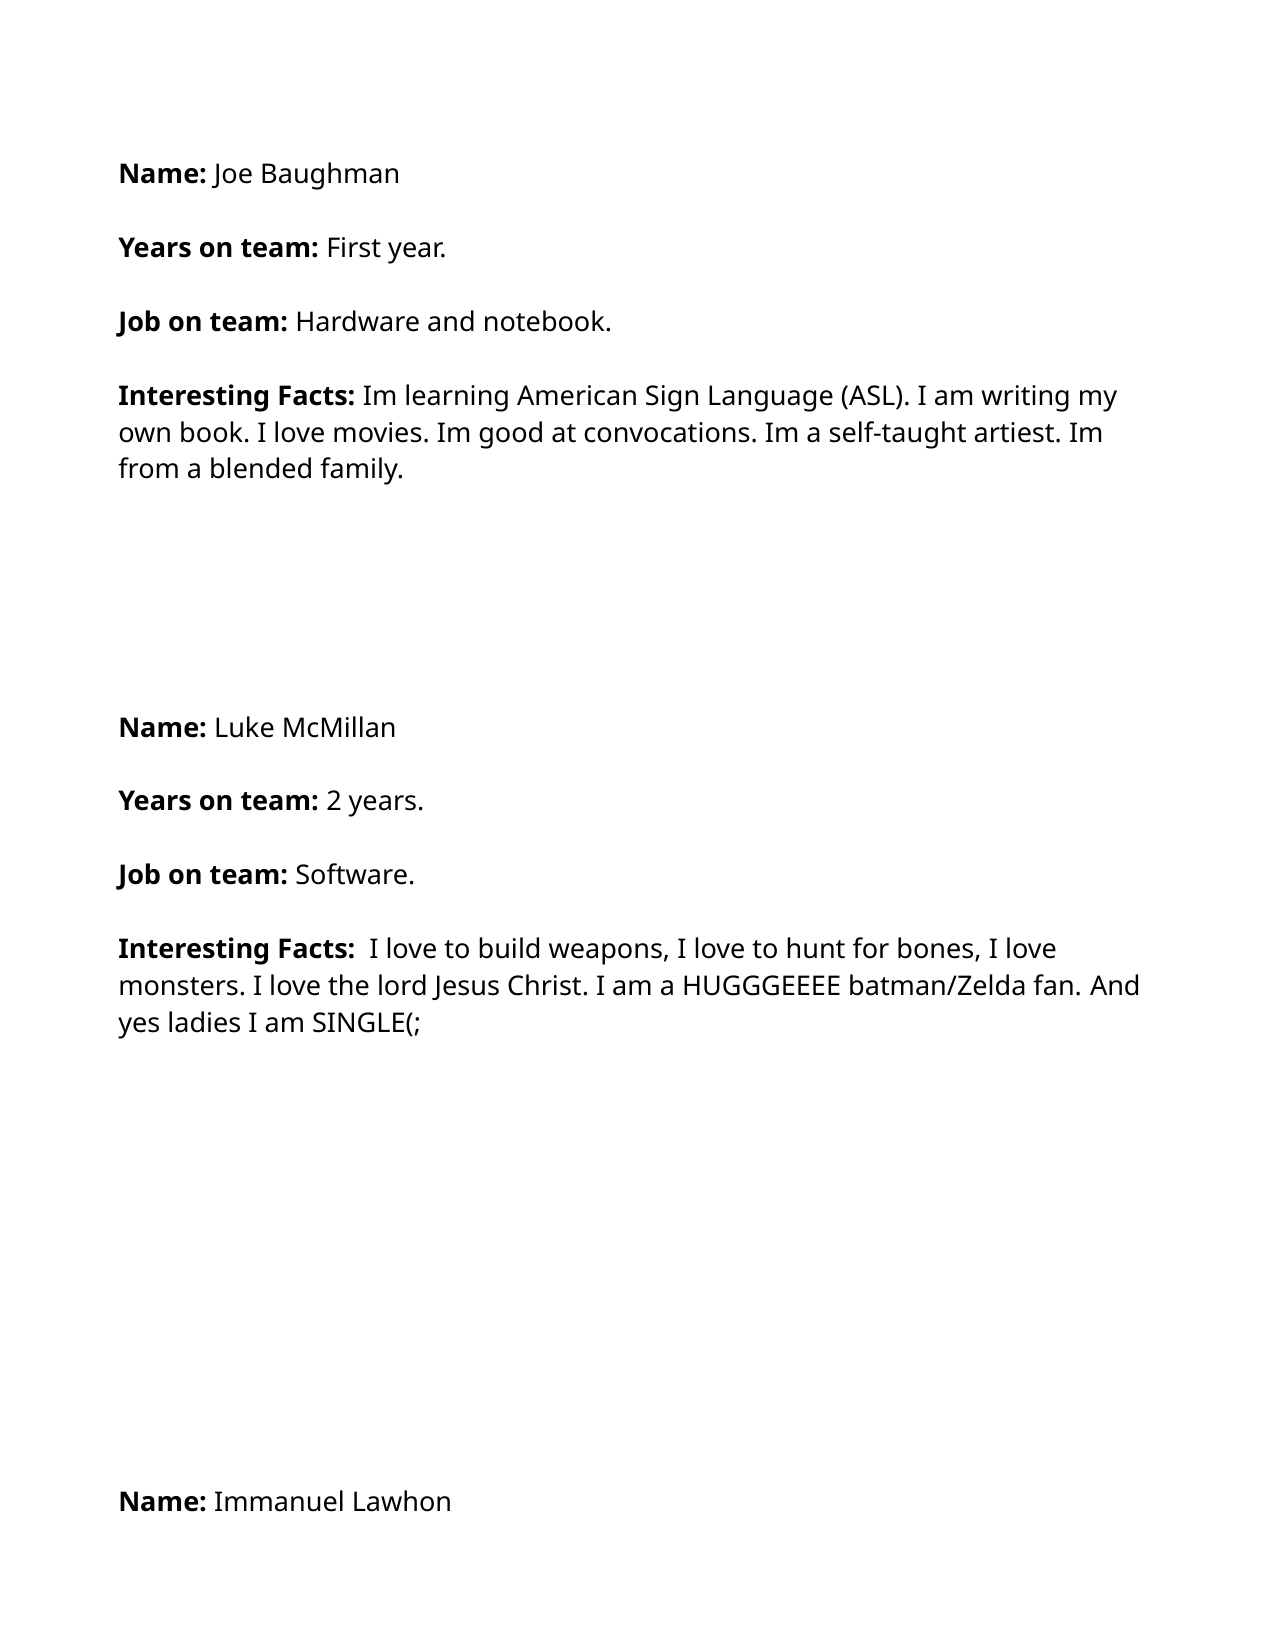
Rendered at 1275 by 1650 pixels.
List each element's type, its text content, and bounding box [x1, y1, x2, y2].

text Interesting Facts: I love to build weapons, I love to hunt for bones, I love monsters. I love the lord Jesus Christ. I am a HUGGGEEEE batman/Zelda fan. And yes ladies I am SINGLE(; [118, 929, 1157, 1040]
text Name: Immanuel Lawhon [118, 1482, 1157, 1519]
text Job on team: Software. [118, 856, 1157, 892]
text Name: Luke McMillan [118, 708, 1157, 745]
text Job on team: Hardware and notebook. [118, 302, 1157, 339]
text Years on team: First year. [118, 229, 1157, 266]
text Name: Joe Baughman [118, 155, 1157, 192]
text Interesting Facts: Im learning American Sign Language (ASL). I am writing my own book. I love movies. Im good at convocations. Im a self-taught artiest. Im from a blended family. [118, 376, 1157, 487]
text Years on team: 2 years. [118, 782, 1157, 819]
